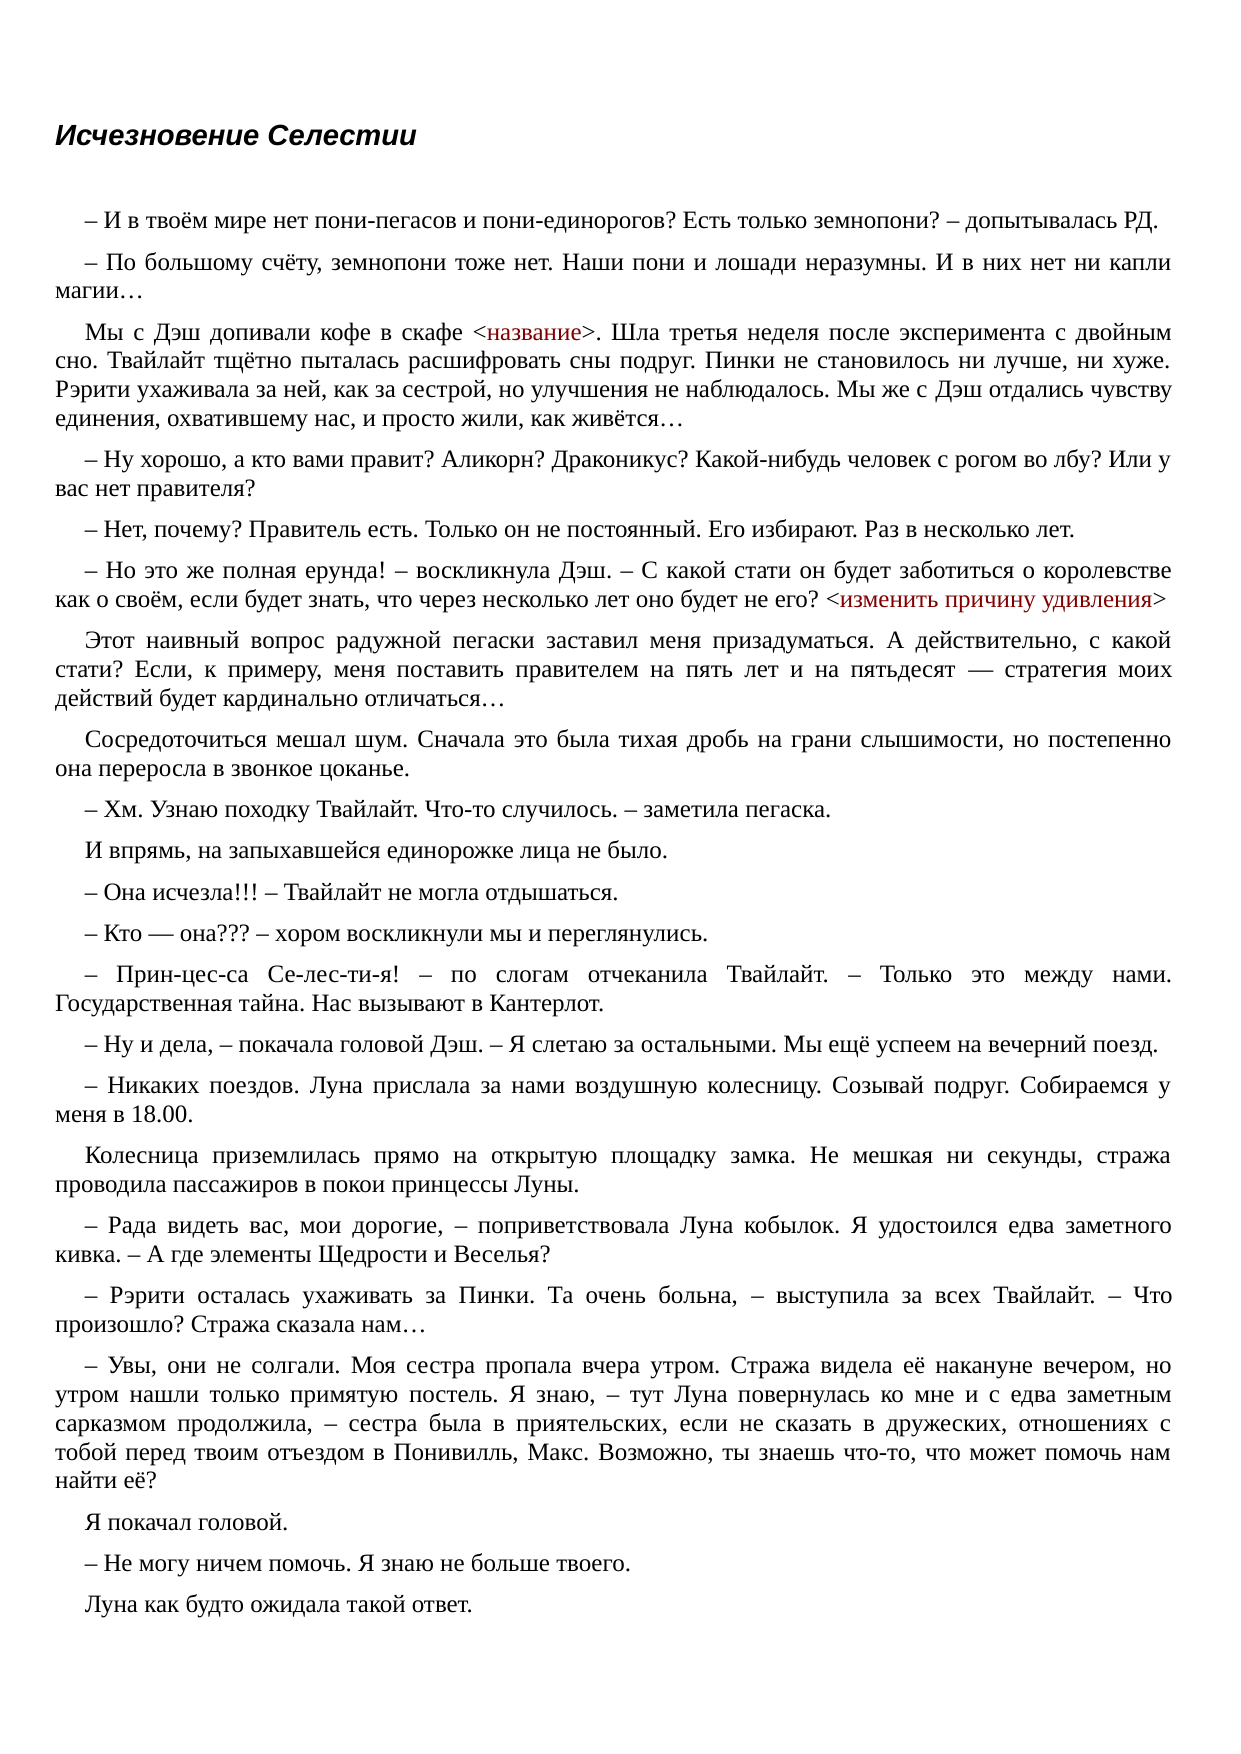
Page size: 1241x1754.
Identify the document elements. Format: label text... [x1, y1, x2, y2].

text Этот наивный вопрос радужной пегаски заставил меня призадуматься. А действительно, с какой стати? Если, к примеру, меня поставить правителем на пять лет и на пятьдесят — стратегия моих действий будет кардинально отличаться… [55, 625, 1172, 712]
text – Но это же полная ерунда! – воскликнула Дэш. – С какой стати он будет заботиться о королевстве как о своём, если будет знать, что через несколько лет оно будет не его? <изменить причину удивления> [55, 555, 1172, 613]
text – Хм. Узнаю походку Твайлайт. Что-то случилось. – заметила пегаска. [55, 794, 1172, 823]
text – Рэрити осталась ухаживать за Пинки. Та очень больна, – выступила за всех Твайлайт. – Что произошло? Стража сказала нам… [55, 1280, 1172, 1338]
text Сосредоточиться мешал шум. Сначала это была тихая дробь на грани слышимости, но постепенно она переросла в звонкое цоканье. [55, 724, 1172, 782]
text – Нет, почему? Правитель есть. Только он не постоянный. Его избирают. Раз в несколько лет. [55, 514, 1172, 543]
text Я покачал головой. [55, 1507, 1172, 1535]
subtitle Исчезновение Селестии [55, 118, 1172, 152]
text – Прин-цес-са Се-лес-ти-я! – по слогам отчеканила Твайлайт. – Только это между нами. Государственная тайна. Нас вызывают в Кантерлот. [55, 959, 1172, 1017]
text Мы с Дэш допивали кофе в cкафе <название>. Шла третья неделя после эксперимента с двойным сно. Твайлайт тщётно пыталась расшифровать сны подруг. Пинки не становилось ни лучше, ни хуже. Рэрити ухаживала за ней, как за сестрой, но улучшения не наблюдалось. Мы же с Дэш отдались чувству единения, охватившему нас, и просто жили, как живётся… [55, 317, 1172, 432]
text – Ну хорошо, а кто вами правит? Аликорн? Драконикус? Какой-нибудь человек с рогом во лбу? Или у вас нет правителя? [55, 444, 1172, 502]
text – Не могу ничем помочь. Я знаю не больше твоего. [55, 1548, 1172, 1577]
text – Кто — она??? – хором воскликнули мы и переглянулись. [55, 918, 1172, 947]
text – По большому счёту, земнопони тоже нет. Наши пони и лошади неразумны. И в них нет ни капли магии… [55, 247, 1172, 304]
text Колесница приземлилась прямо на открытую площадку замка. Не мешкая ни секунды, стража проводила пассажиров в покои принцессы Луны. [55, 1140, 1172, 1198]
text – Увы, они не солгали. Моя сестра пропала вчера утром. Стража видела её накануне вечером, но утром нашли только примятую постель. Я знаю, – тут Луна повернулась ко мне и с едва заметным сарказмом продолжила, – сестра была в приятельских, если не сказать в дружеских, отношениях с тобой перед твоим отъездом в Понивилль, Макс. Возможно, ты знаешь что-то, что может помочь нам найти её? [55, 1350, 1172, 1494]
text – Никаких поездов. Луна прислала за нами воздушную колесницу. Созывай подруг. Собираемся у меня в 18.00. [55, 1070, 1172, 1128]
text И впрямь, на запыхавшейся единорожке лица не было. [55, 835, 1172, 864]
text – Рада видеть вас, мои дорогие, – поприветствовала Луна кобылок. Я удостоился едва заметного кивка. – А где элементы Щедрости и Веселья? [55, 1210, 1172, 1268]
text – Ну и дела, – покачала головой Дэш. – Я слетаю за остальными. Мы ещё успеем на вечерний поезд. [55, 1029, 1172, 1058]
text – Она исчезла!!! – Твайлайт не могла отдышаться. [55, 877, 1172, 905]
text Луна как будто ожидала такой ответ. [55, 1589, 1172, 1618]
text – И в твоём мире нет пони-пегасов и пони-единорогов? Есть только земнопони? – допытывалась РД. [55, 205, 1172, 234]
